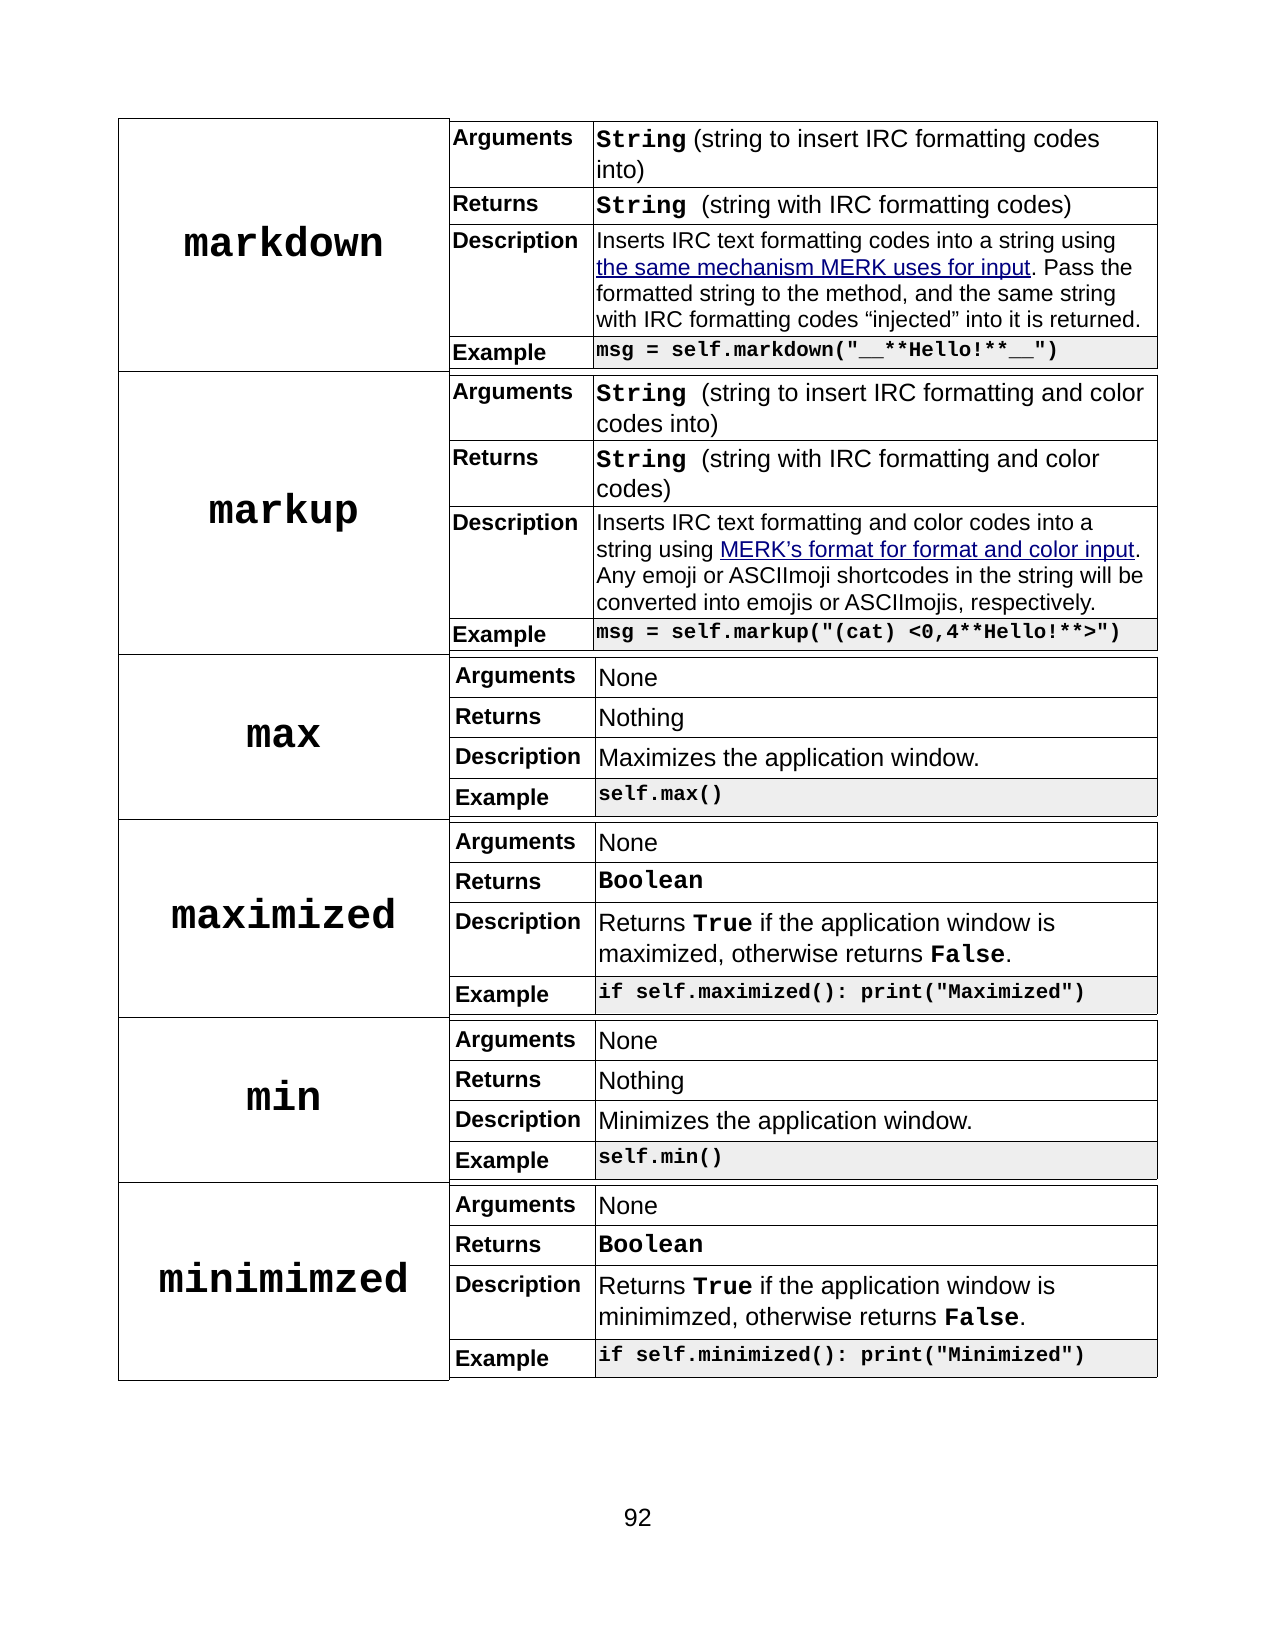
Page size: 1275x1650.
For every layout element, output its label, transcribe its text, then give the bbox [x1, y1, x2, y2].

table_cell Returns [450, 698, 595, 737]
table_cell markdown [119, 119, 449, 371]
table_cell String (string with IRC formatting codes) [594, 188, 1157, 224]
table_cell Example [450, 337, 593, 368]
table_cell Boolean [596, 863, 1157, 902]
table_header None [596, 658, 1157, 697]
table_header Arguments [450, 658, 595, 697]
table_cell Inserts IRC text formatting and color codes into a string using MERK’s format for format and color input. Any emoji or ASCIImoji shortcodes in the string will be converted into emojis or ASCIImojis, respectively. [594, 507, 1157, 618]
table_header Arguments [450, 1186, 595, 1225]
table_header String (string to insert IRC formatting and color codes into) [594, 376, 1157, 440]
table_cell Example [450, 977, 595, 1013]
table_cell maximized [119, 820, 449, 1017]
table_header Arguments [450, 376, 593, 440]
table_cell Example [450, 1142, 595, 1179]
table_cell Description [450, 1101, 595, 1141]
table_cell self.max() [596, 779, 1157, 816]
table_cell Description [450, 738, 595, 778]
table_cell Returns True if the application window is maximized, otherwise returns False. [596, 903, 1157, 976]
table_cell Nothing [596, 698, 1157, 737]
table_header String (string to insert IRC formatting codes into) [594, 122, 1157, 187]
table_cell Boolean [596, 1226, 1157, 1265]
table_cell msg = self.markup("(cat) <0,4**Hello!**>") [594, 619, 1157, 650]
table_cell Nothing [596, 1061, 1157, 1100]
table_cell Description [450, 1266, 595, 1339]
table_cell Description [450, 903, 595, 976]
table_header None [596, 823, 1157, 862]
table_header Arguments [450, 823, 595, 862]
table_cell min [119, 1018, 449, 1182]
table_cell String (string with IRC formatting and color codes) [594, 441, 1157, 506]
table_cell Returns [450, 441, 593, 506]
table_cell if self.maximized(): print("Maximized") [596, 977, 1157, 1013]
table_cell self.min() [596, 1142, 1157, 1179]
table_header Arguments [450, 1021, 595, 1060]
table_cell Returns [450, 1061, 595, 1100]
table_cell if self.minimized(): print("Minimized") [596, 1340, 1157, 1377]
table_header Arguments [450, 122, 593, 187]
table_cell markup [119, 372, 449, 653]
table_cell Returns [450, 188, 593, 224]
table_cell Description [450, 225, 593, 336]
table_cell Example [450, 779, 595, 816]
table_cell Maximizes the application window. [596, 738, 1157, 778]
table_cell max [119, 655, 449, 819]
table_cell Inserts IRC text formatting codes into a string using the same mechanism MERK uses for input. Pass the formatted string to the method, and the same string with IRC formatting codes “injected” into it is returned. [594, 225, 1157, 336]
table_cell [450, 371, 1157, 375]
table_cell Returns [450, 1226, 595, 1265]
table_cell Returns True if the application window is minimimzed, otherwise returns False. [596, 1266, 1157, 1339]
table_cell msg = self.markdown("__**Hello!**__") [594, 337, 1157, 368]
table_cell Example [450, 619, 593, 650]
table_header None [596, 1186, 1157, 1225]
table_header None [596, 1021, 1157, 1060]
table_cell Example [450, 1340, 595, 1377]
table_cell Minimizes the application window. [596, 1101, 1157, 1141]
table_cell Description [450, 507, 593, 618]
table_cell Returns [450, 863, 595, 902]
table_cell minimimzed [119, 1183, 449, 1380]
